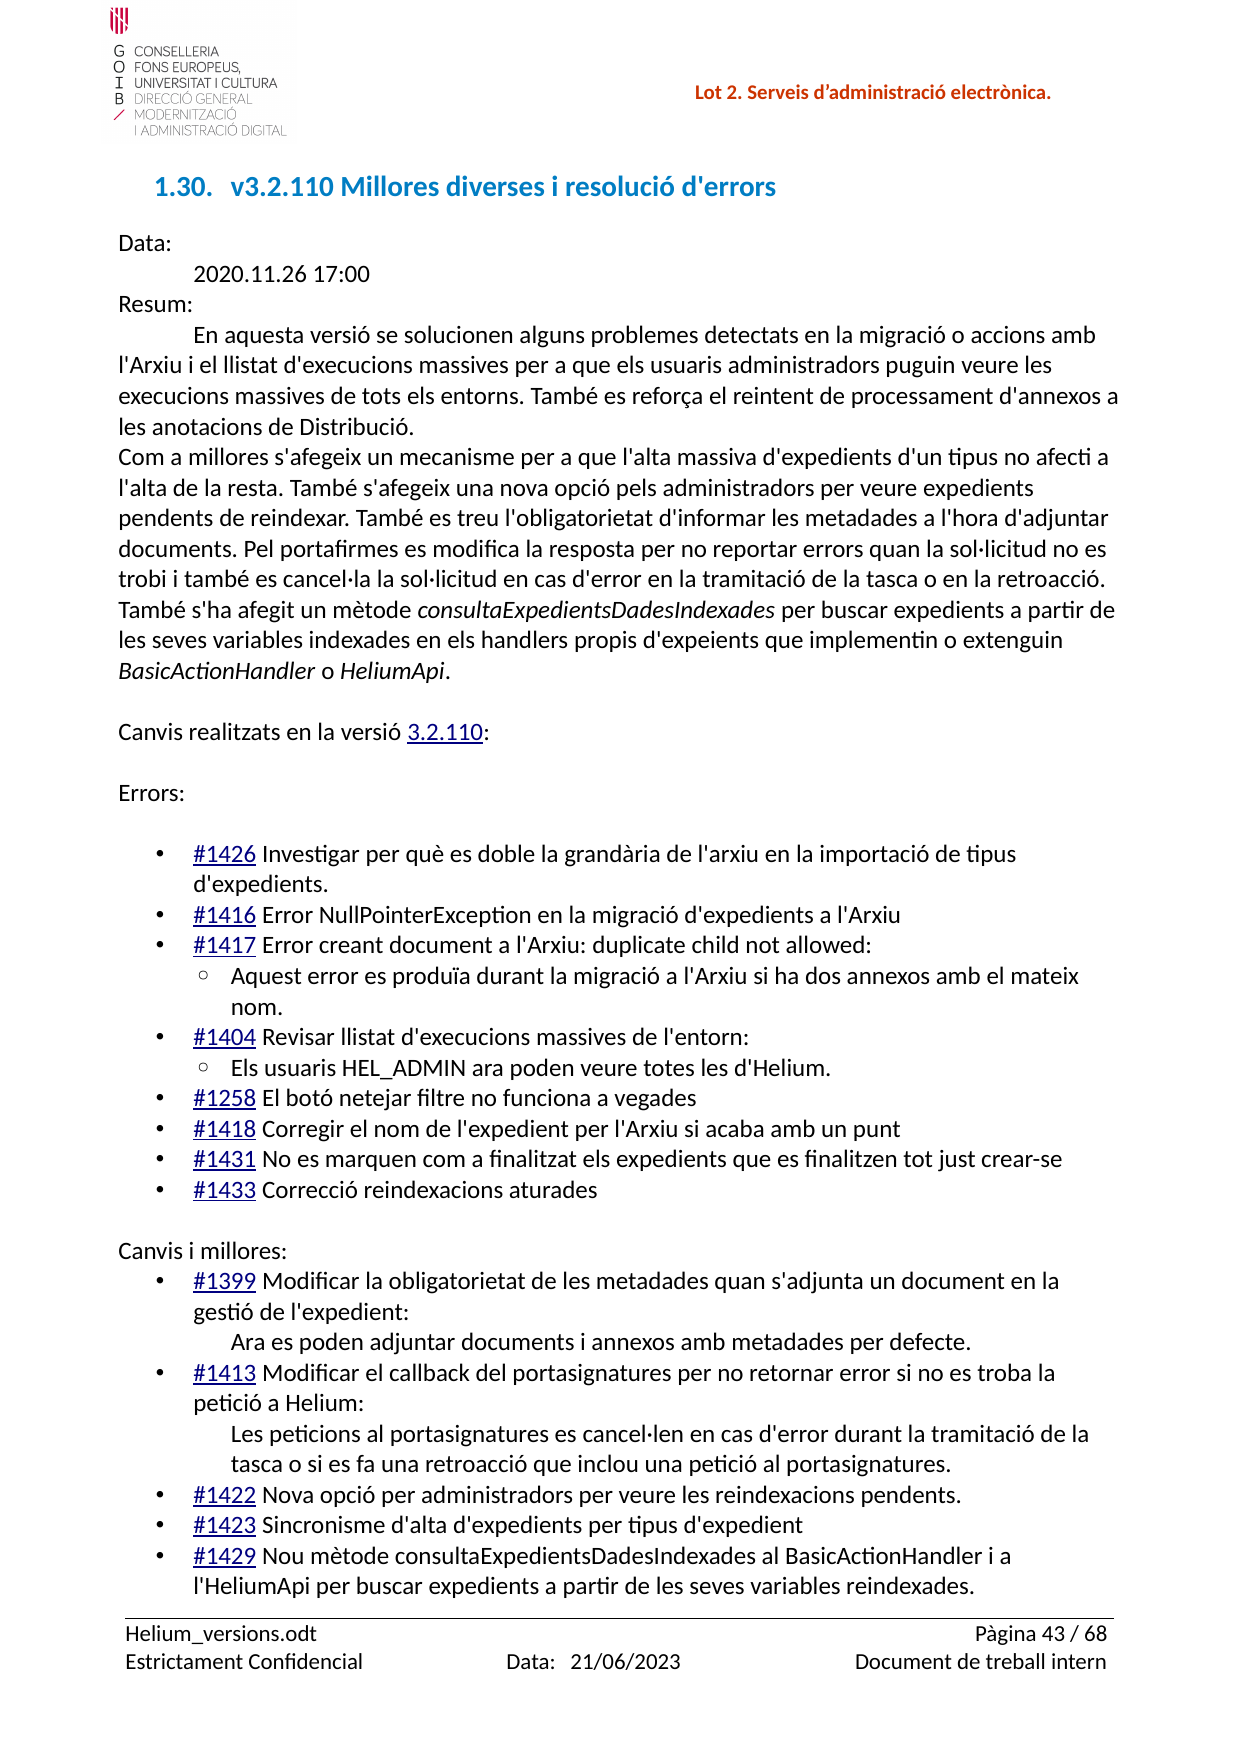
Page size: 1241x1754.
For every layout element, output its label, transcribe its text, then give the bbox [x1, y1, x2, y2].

list #1422 Nova opció per administradors per veure les reindexacions pendents. [156, 1479, 1122, 1509]
text 2020.11.26 17:00 [118, 258, 1122, 289]
text Resum: [118, 289, 1122, 319]
text Canvis realitzats en la versió 3.2.110: [118, 716, 1122, 746]
picture [100, 0, 297, 144]
list Les peticions al portasignatures es cancel·len en cas d'error durant la tramitació de la tasca o si es fa una retroacció que inclou una petició al portasignatures. [193, 1418, 1122, 1479]
subtitle v3.2.110 Millores diverses i resolució d'errors [153, 168, 1122, 204]
list #1417 Error creant document a l'Arxiu: duplicate child not allowed: [156, 929, 1122, 960]
list #1433 Correcció reindexacions aturades [156, 1174, 1122, 1204]
text Data: [118, 228, 1122, 258]
list #1426 Investigar per què es doble la grandària de l'arxiu en la importació de tipus d'expedients. [156, 838, 1122, 899]
list #1404 Revisar llistat d'execucions massives de l'entorn: [156, 1021, 1122, 1052]
text Canvis i millores: [118, 1235, 1122, 1265]
text En aquesta versió se solucionen alguns problemes detectats en la migració o accions amb l'Arxiu i el llistat d'execucions massives per a que els usuaris administradors puguin veure les execucions massives de tots els entorns. També es reforça el reintent de processament d'annexos a les anotacions de Distribució. [118, 319, 1122, 441]
list #1258 El botó netejar filtre no funciona a vegades [156, 1082, 1122, 1113]
list Ara es poden adjuntar documents i annexos amb metadades per defecte. [193, 1326, 1122, 1357]
list #1416 Error NullPointerException en la migració d'expedients a l'Arxiu [156, 899, 1122, 929]
list #1413 Modificar el callback del portasignatures per no retornar error si no es troba la petició a Helium: [156, 1357, 1122, 1418]
text Errors: [118, 777, 1122, 807]
list Aquest error es produïa durant la migració a l'Arxiu si ha dos annexos amb el mateix nom. [193, 960, 1122, 1021]
list #1399 Modificar la obligatorietat de les metadades quan s'adjunta un document en la gestió de l'expedient: [156, 1265, 1122, 1326]
list Els usuaris HEL_ADMIN ara poden veure totes les d'Helium. [193, 1052, 1122, 1082]
text Com a millores s'afegeix un mecanisme per a que l'alta massiva d'expedients d'un tipus no afecti a l'alta de la resta. També s'afegeix una nova opció pels administradors per veure expedients pendents de reindexar. També es treu l'obligatorietat d'informar les metadades a l'hora d'adjuntar documents. Pel portafirmes es modifica la resposta per no reportar errors quan la sol·licitud no es trobi i també es cancel·la la sol·licitud en cas d'error en la tramitació de la tasca o en la retroacció. També s'ha afegit un mètode consultaExpedientsDadesIndexades per buscar expedients a partir de les seves variables indexades en els handlers propis d'expeients que implementin o extenguin BasicActionHandler o HeliumApi. [118, 441, 1122, 685]
list #1418 Corregir el nom de l'expedient per l'Arxiu si acaba amb un punt [156, 1113, 1122, 1143]
list #1423 Sincronisme d'alta d'expedients per tipus d'expedient [156, 1509, 1122, 1540]
list #1429 Nou mètode consultaExpedientsDadesIndexades al BasicActionHandler i a l'HeliumApi per buscar expedients a partir de les seves variables reindexades. [156, 1540, 1122, 1601]
list #1431 No es marquen com a finalitzat els expedients que es finalitzen tot just crear-se [156, 1143, 1122, 1174]
